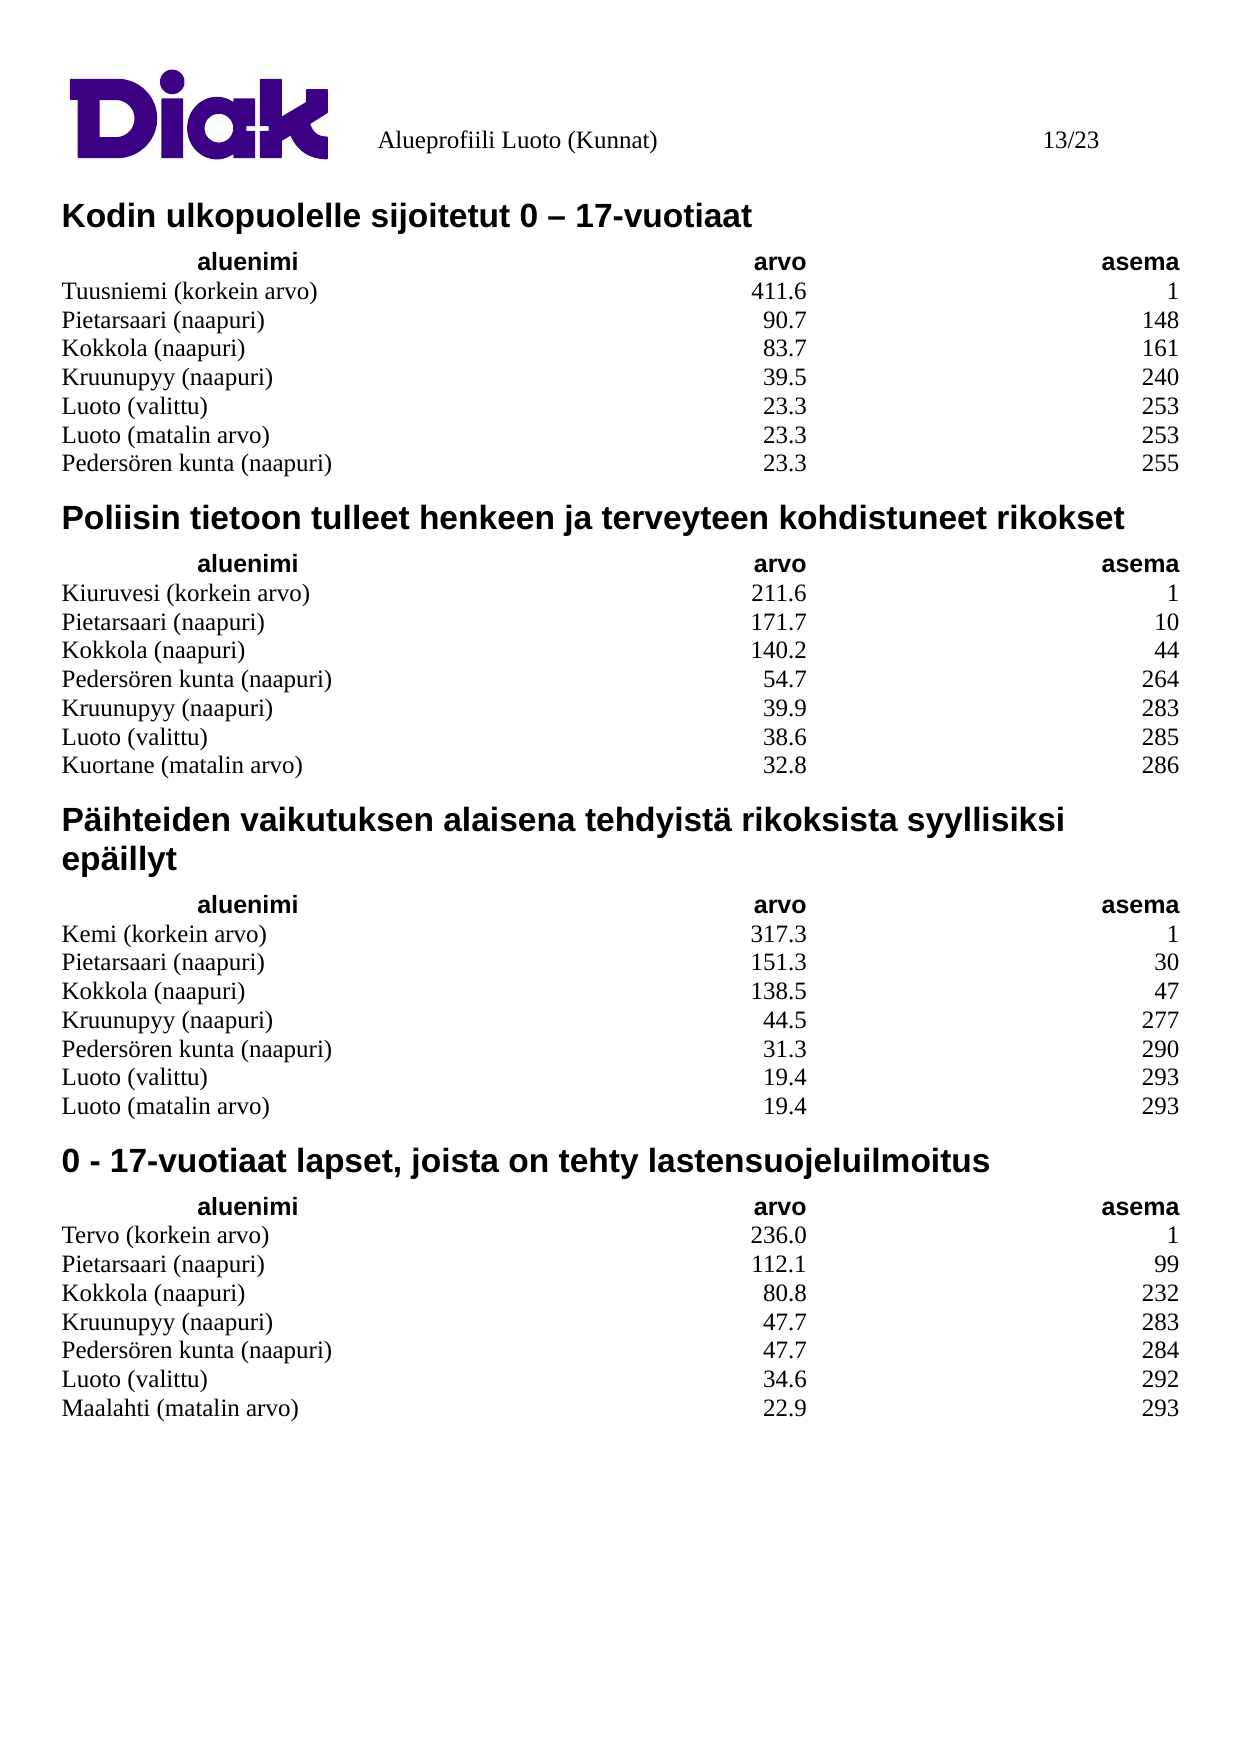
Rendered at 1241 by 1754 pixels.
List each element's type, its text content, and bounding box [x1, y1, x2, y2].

table_cell 286 [806, 751, 1179, 779]
table_cell Luoto (valittu) [61, 1364, 434, 1393]
table_cell 1 [806, 1221, 1179, 1249]
table_cell Pietarsaari (naapuri) [61, 305, 434, 333]
table_cell 23.3 [434, 420, 806, 448]
table_cell 44 [806, 636, 1179, 664]
table_cell 140.2 [434, 636, 806, 664]
table_cell Kokkola (naapuri) [61, 976, 434, 1005]
table_cell 54.7 [434, 664, 806, 693]
table_header aluenimi [61, 890, 434, 919]
table_cell 277 [806, 1005, 1179, 1034]
table_cell Pedersören kunta (naapuri) [61, 449, 434, 477]
table_cell 47 [806, 976, 1179, 1005]
table_cell Pedersören kunta (naapuri) [61, 1336, 434, 1364]
table_cell Kokkola (naapuri) [61, 1278, 434, 1307]
table_cell 23.3 [434, 391, 806, 420]
table_cell Luoto (valittu) [61, 1063, 434, 1091]
table_cell 255 [806, 449, 1179, 477]
table_cell 38.6 [434, 722, 806, 751]
table_cell 240 [806, 362, 1179, 391]
table_header aluenimi [61, 549, 434, 578]
table_cell 99 [806, 1249, 1179, 1278]
table_cell 30 [806, 948, 1179, 976]
table_cell Tervo (korkein arvo) [61, 1221, 434, 1249]
table_cell 112.1 [434, 1249, 806, 1278]
table_cell Kokkola (naapuri) [61, 636, 434, 664]
table_cell 47.7 [434, 1336, 806, 1364]
table_cell 293 [806, 1091, 1179, 1120]
table_cell 253 [806, 420, 1179, 448]
table_cell Luoto (valittu) [61, 391, 434, 420]
table_cell Kemi (korkein arvo) [61, 919, 434, 947]
table_cell 32.8 [434, 751, 806, 779]
table_cell 44.5 [434, 1005, 806, 1034]
table_cell 283 [806, 1307, 1179, 1336]
table_cell 317.3 [434, 919, 806, 947]
table_cell 138.5 [434, 976, 806, 1005]
table_header asema [806, 1192, 1179, 1221]
table_cell Kruunupyy (naapuri) [61, 1307, 434, 1336]
table_cell 232 [806, 1278, 1179, 1307]
table_cell Pietarsaari (naapuri) [61, 607, 434, 636]
table_cell 292 [806, 1364, 1179, 1393]
table_cell 39.5 [434, 362, 806, 391]
table_cell 285 [806, 722, 1179, 751]
table_cell 19.4 [434, 1091, 806, 1120]
table_cell Kokkola (naapuri) [61, 334, 434, 362]
table_cell 31.3 [434, 1034, 806, 1062]
table_cell 1 [806, 919, 1179, 947]
table_cell 211.6 [434, 578, 806, 607]
table_header arvo [434, 1192, 806, 1221]
table_cell 293 [806, 1393, 1179, 1422]
table_header arvo [434, 247, 806, 276]
table_cell Pedersören kunta (naapuri) [61, 664, 434, 693]
subtitle Päihteiden vaikutuksen alaisena tehdyistä rikoksista syyllisiksi epäillyt [61, 800, 1179, 877]
table_cell Kiuruvesi (korkein arvo) [61, 578, 434, 607]
table_cell Pedersören kunta (naapuri) [61, 1034, 434, 1062]
table_cell Luoto (valittu) [61, 722, 434, 751]
table_cell Kruunupyy (naapuri) [61, 1005, 434, 1034]
table_cell 253 [806, 391, 1179, 420]
table_cell 411.6 [434, 276, 806, 305]
table_cell 22.9 [434, 1393, 806, 1422]
table_header aluenimi [61, 1192, 434, 1221]
table_header asema [806, 247, 1179, 276]
table_cell 39.9 [434, 693, 806, 722]
table_cell Maalahti (matalin arvo) [61, 1393, 434, 1422]
table_cell Kruunupyy (naapuri) [61, 362, 434, 391]
table_cell Kruunupyy (naapuri) [61, 693, 434, 722]
table_cell 236.0 [434, 1221, 806, 1249]
table_cell 19.4 [434, 1063, 806, 1091]
table_cell 80.8 [434, 1278, 806, 1307]
table_cell Luoto (matalin arvo) [61, 1091, 434, 1120]
table_cell 171.7 [434, 607, 806, 636]
table_cell Pietarsaari (naapuri) [61, 1249, 434, 1278]
table_cell 34.6 [434, 1364, 806, 1393]
table_cell Luoto (matalin arvo) [61, 420, 434, 448]
table_cell Tuusniemi (korkein arvo) [61, 276, 434, 305]
table_header asema [806, 549, 1179, 578]
table_cell 293 [806, 1063, 1179, 1091]
table_cell 1 [806, 578, 1179, 607]
table_cell 23.3 [434, 449, 806, 477]
table_cell 90.7 [434, 305, 806, 333]
table_cell 10 [806, 607, 1179, 636]
table_cell 264 [806, 664, 1179, 693]
table_cell 284 [806, 1336, 1179, 1364]
table_cell 161 [806, 334, 1179, 362]
table_header asema [806, 890, 1179, 919]
table_cell 290 [806, 1034, 1179, 1062]
table_cell Kuortane (matalin arvo) [61, 751, 434, 779]
table_cell 47.7 [434, 1307, 806, 1336]
subtitle 0 - 17-vuotiaat lapset, joista on tehty lastensuojeluilmoitus [61, 1141, 1179, 1179]
table_cell 148 [806, 305, 1179, 333]
table_cell 1 [806, 276, 1179, 305]
table_cell Pietarsaari (naapuri) [61, 948, 434, 976]
table_header arvo [434, 890, 806, 919]
table_cell 151.3 [434, 948, 806, 976]
table_cell 283 [806, 693, 1179, 722]
table_header arvo [434, 549, 806, 578]
table_cell 83.7 [434, 334, 806, 362]
table_header aluenimi [61, 247, 434, 276]
subtitle Kodin ulkopuolelle sijoitetut 0 – 17-vuotiaat [61, 196, 1179, 235]
subtitle Poliisin tietoon tulleet henkeen ja terveyteen kohdistuneet rikokset [61, 498, 1179, 537]
